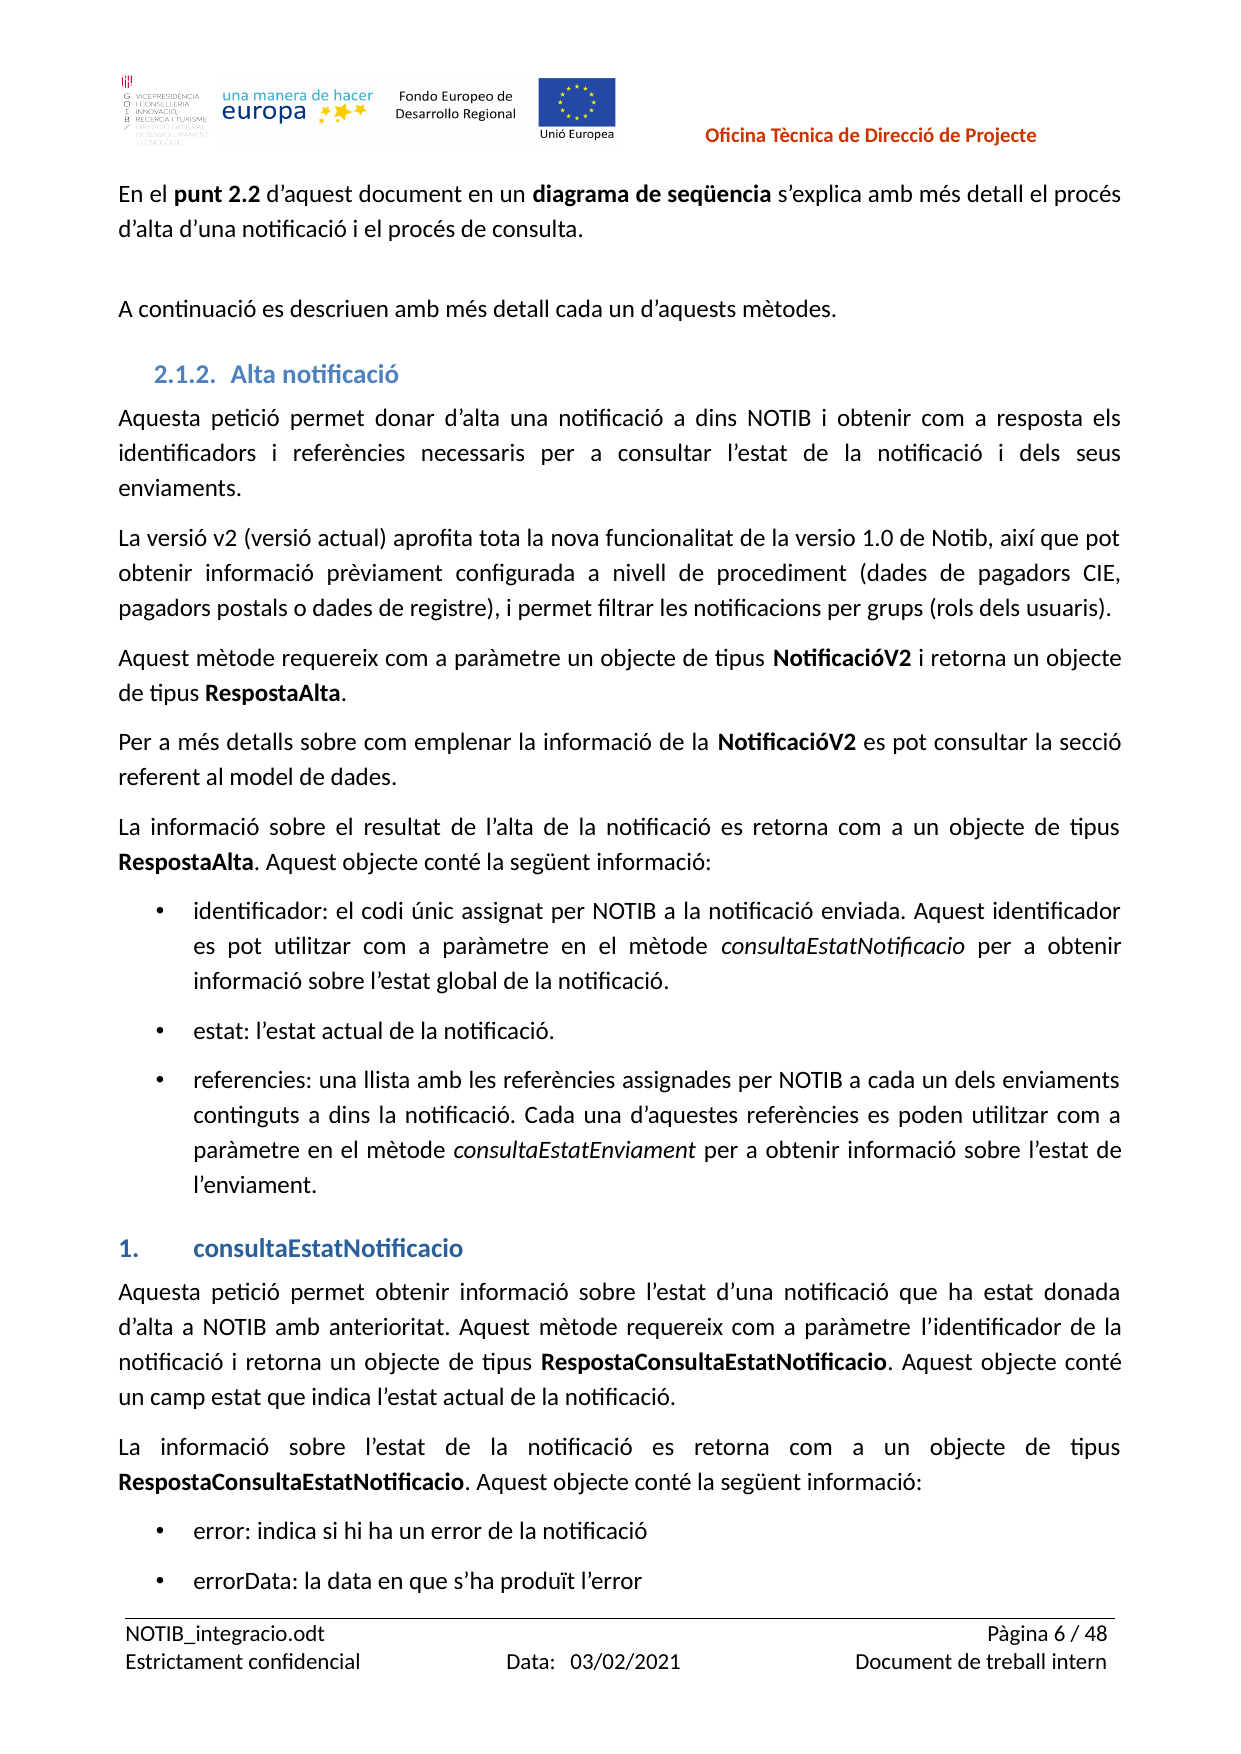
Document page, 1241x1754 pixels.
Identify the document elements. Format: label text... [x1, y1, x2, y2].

list errorData: la data en que s’ha produït l’error [156, 1565, 1122, 1596]
list estat: l’estat actual de la notificació. [156, 1015, 1122, 1046]
picture [118, 73, 213, 147]
picture [219, 73, 621, 147]
text La versió v2 (versió actual) aprofita tota la nova funcionalitat de la versio 1.0 de Notib, així que pot obtenir informació prèviament configurada a nivell de procediment (dades de pagadors CIE, pagadors postals o dades de registre), i permet filtrar les notificacions per grups (rols dels usuaris). [118, 522, 1122, 623]
text A continuació es descriuen amb més detall cada un d’aquests mètodes. [118, 293, 1122, 323]
text Per a més detalls sobre com emplenar la informació de la NotificacióV2 es pot consultar la secció referent al model de dades. [118, 726, 1122, 792]
list error: indica si hi ha un error de la notificació [156, 1516, 1122, 1546]
list identificador: el codi únic assignat per NOTIB a la notificació enviada. Aquest identificador es pot utilitzar com a paràmetre en el mètode consultaEstatNotificacio per a obtenir informació sobre l’estat global de la notificació. [156, 895, 1122, 996]
text La informació sobre l’estat de la notificació es retorna com a un objecte de tipus RespostaConsultaEstatNotificacio. Aquest objecte conté la següent informació: [118, 1431, 1122, 1496]
text Aquest mètode requereix com a paràmetre un objecte de tipus NotificacióV2 i retorna un objecte de tipus RespostaAlta. [118, 642, 1122, 707]
subtitle Alta notificació [153, 357, 1122, 390]
text En el punt 2.2 d’aquest document en un diagrama de seqüencia s’explica amb més detall el procés d’alta d’una notificació i el procés de consulta. [118, 178, 1122, 243]
list referencies: una llista amb les referències assignades per NOTIB a cada un dels enviaments continguts a dins la notificació. Cada una d’aquestes referències es poden utilitzar com a paràmetre en el mètode consultaEstatEnviament per a obtenir informació sobre l’estat de l’enviament. [156, 1064, 1122, 1200]
text Aquesta petició permet obtenir informació sobre l’estat d’una notificació que ha estat donada d’alta a NOTIB amb anterioritat. Aquest mètode requereix com a paràmetre l’identificador de la notificació i retorna un objecte de tipus RespostaConsultaEstatNotificacio. Aquest objecte conté un camp estat que indica l’estat actual de la notificació. [118, 1276, 1122, 1412]
text La informació sobre el resultat de l’alta de la notificació es retorna com a un objecte de tipus RespostaAlta. Aquest objecte conté la següent informació: [118, 811, 1122, 876]
text Aquesta petició permet donar d’alta una notificació a dins NOTIB i obtenir com a resposta els identificadors i referències necessaris per a consultar l’estat de la notificació i dels seus enviaments. [118, 402, 1122, 503]
subtitle consultaEstatNotificacio [118, 1231, 1122, 1264]
